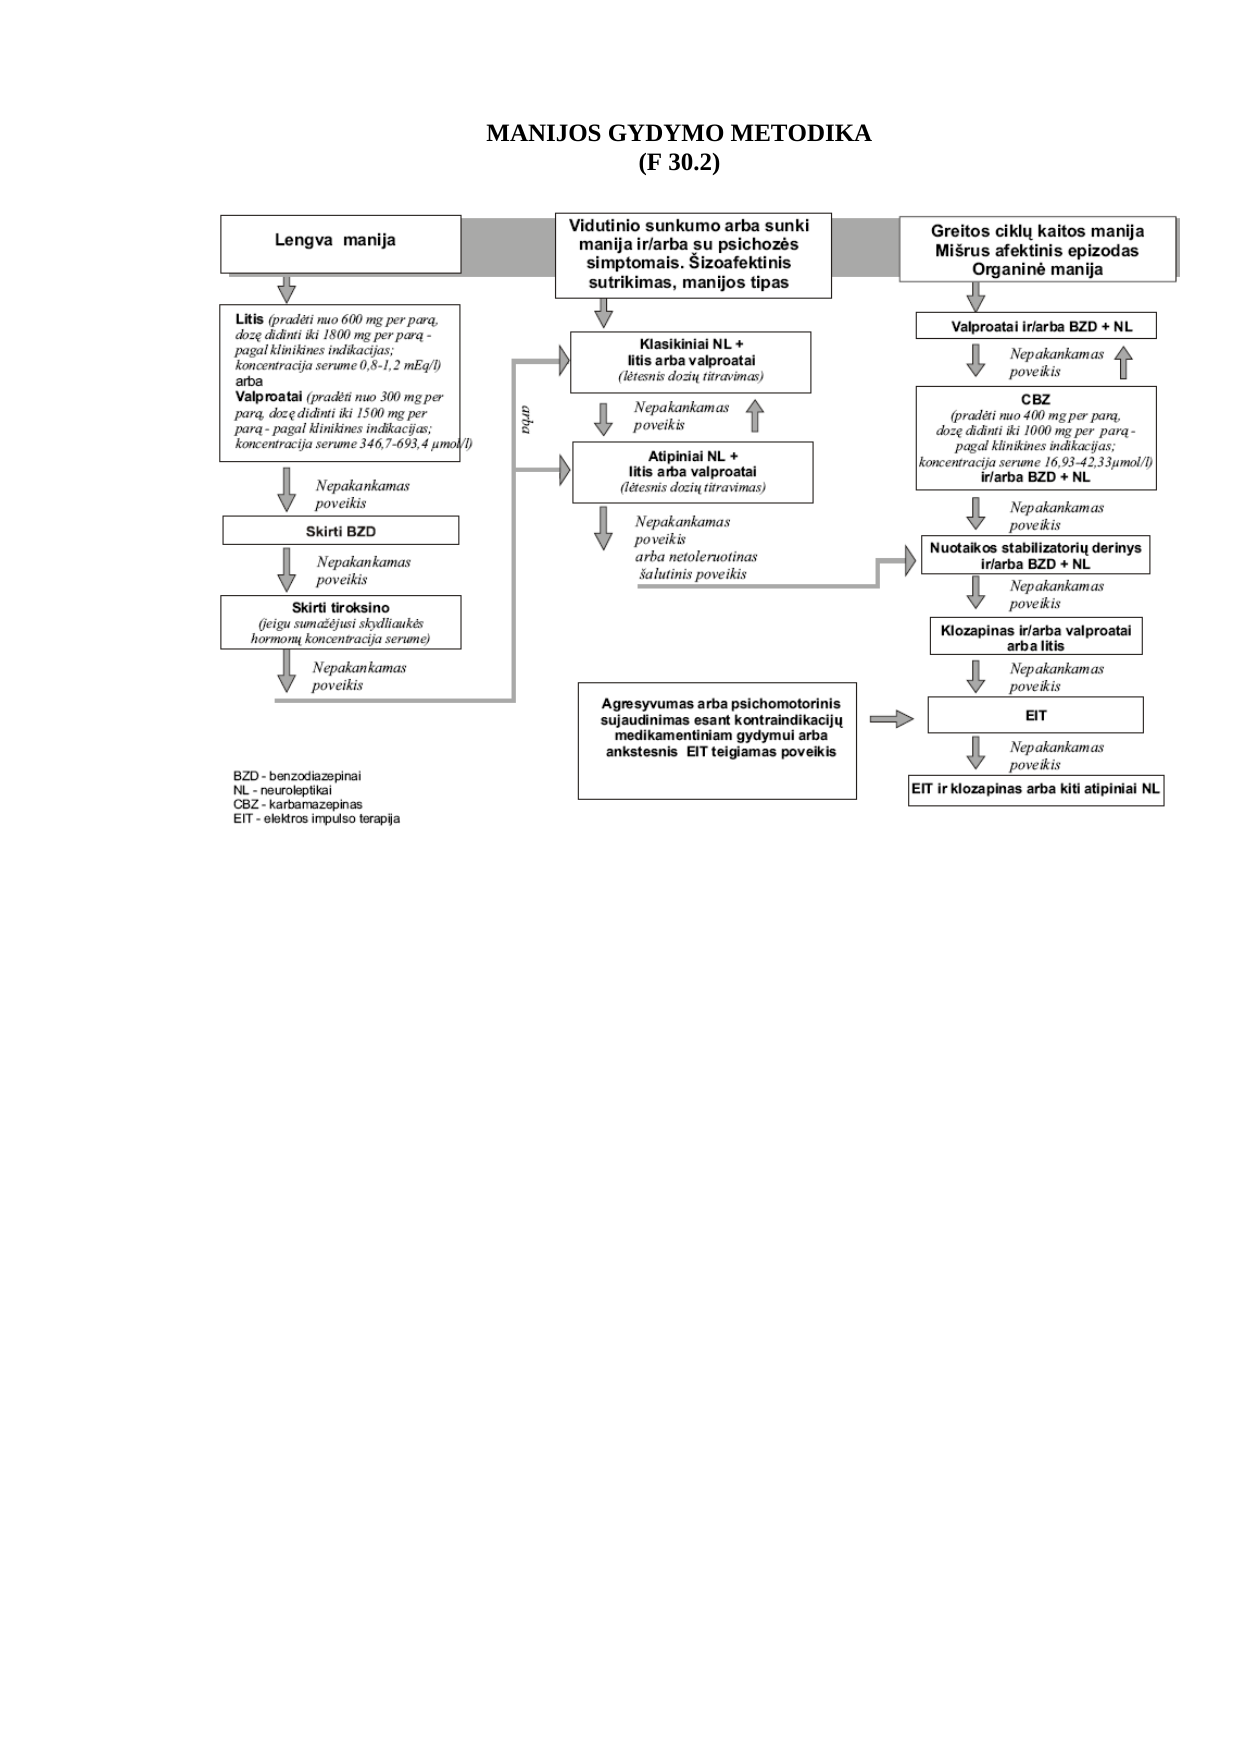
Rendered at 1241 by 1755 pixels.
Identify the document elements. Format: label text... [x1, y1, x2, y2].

text MANIJOS GYDYMO METODIKA [177, 118, 1181, 147]
text (F 30.2) [177, 147, 1181, 176]
